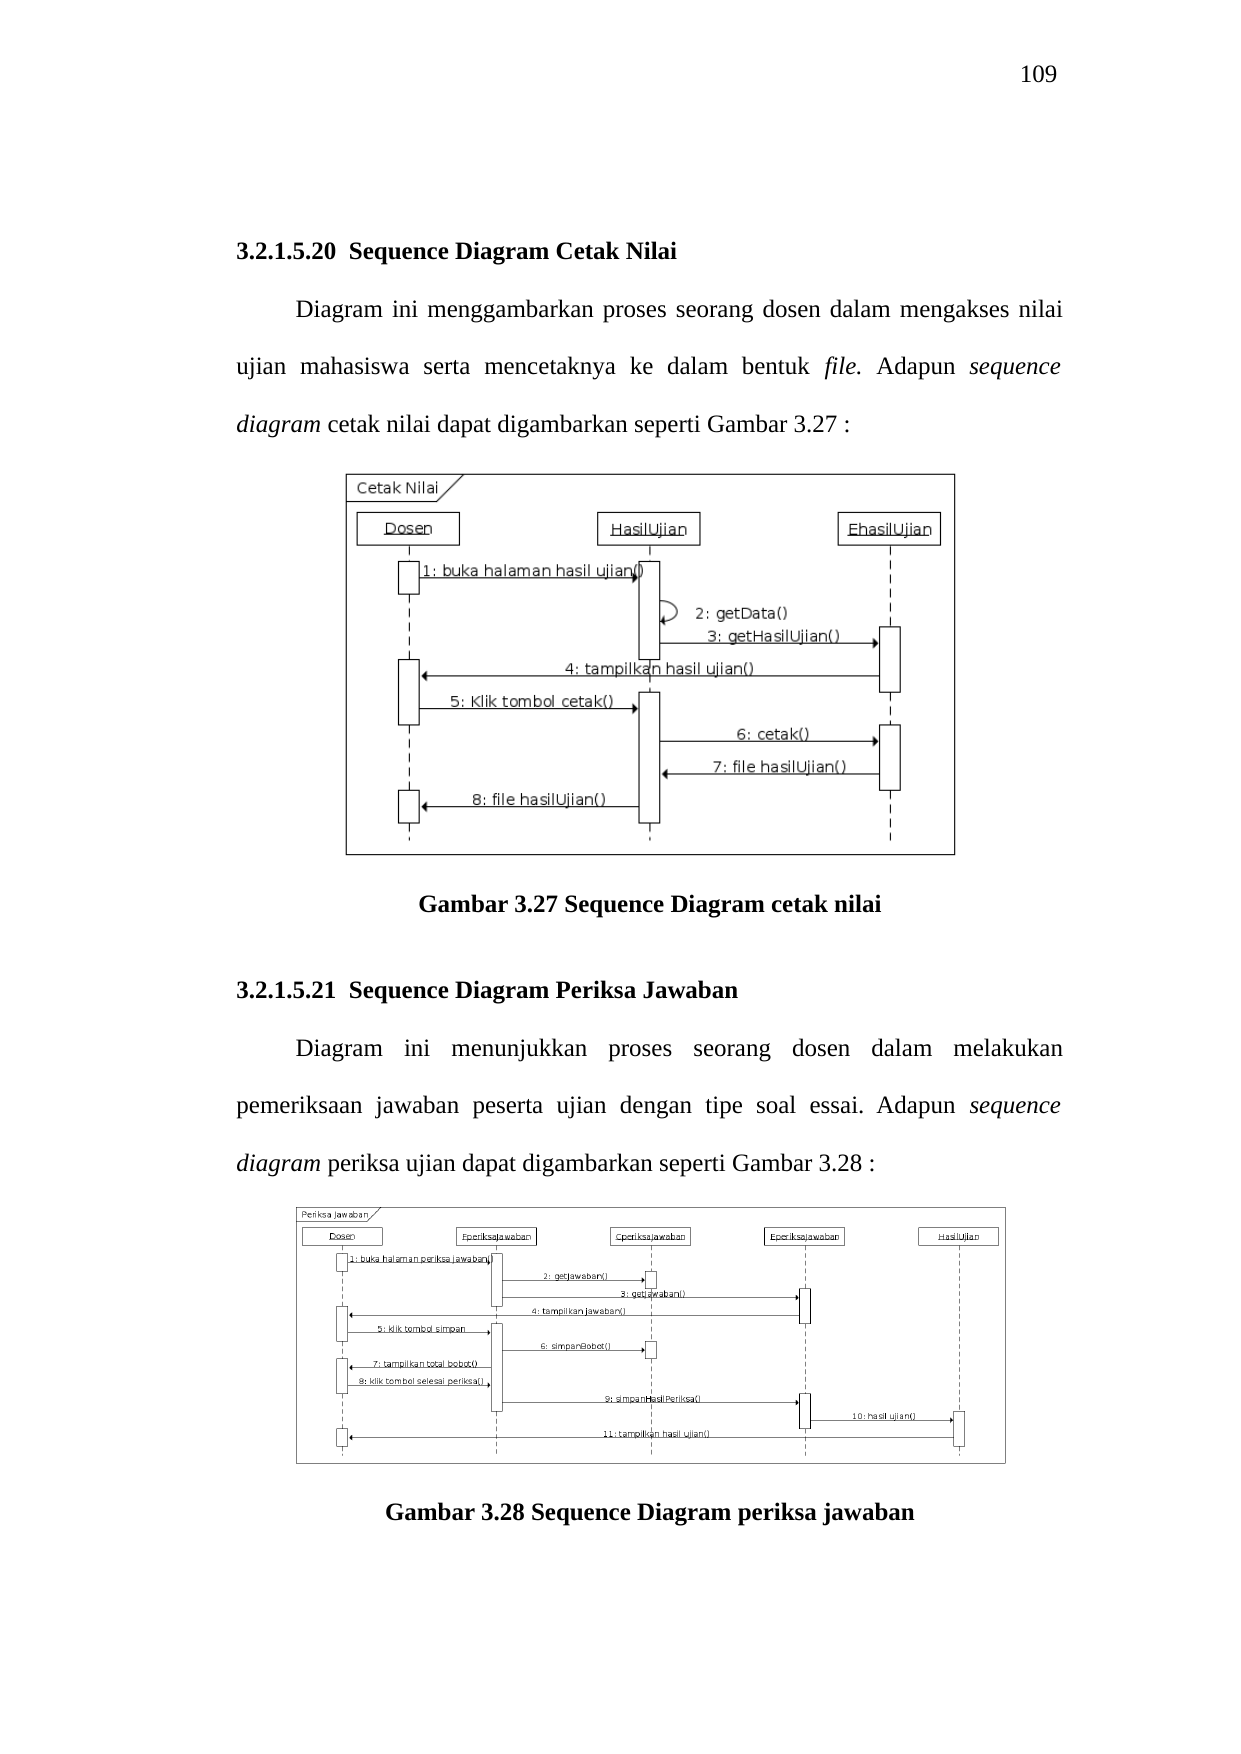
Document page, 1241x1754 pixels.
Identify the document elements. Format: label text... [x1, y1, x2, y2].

picture [338, 467, 961, 861]
text Diagram ini menggambarkan proses seorang dosen dalam mengakses nilai ujian mahasiswa serta mencetaknya ke dalam bentuk file. Adapun sequence diagram cetak nilai dapat digambarkan seperti Gambar 3.27 : [236, 294, 1063, 437]
text Gambar 3.27 Sequence Diagram cetak nilai [339, 861, 961, 918]
text Gambar 3.28 Sequence Diagram periksa jawaban [292, 1468, 1008, 1526]
subtitle Sequence Diagram Periksa Jawaban [236, 975, 1063, 1004]
picture [291, 1201, 1008, 1468]
subtitle Sequence Diagram Cetak Nilai [236, 236, 1063, 265]
text Diagram ini menunjukkan proses seorang dosen dalam melakukan pemeriksaan jawaban peserta ujian dengan tipe soal essai. Adapun sequence diagram periksa ujian dapat digambarkan seperti Gambar 3.28 : [236, 1033, 1063, 1176]
